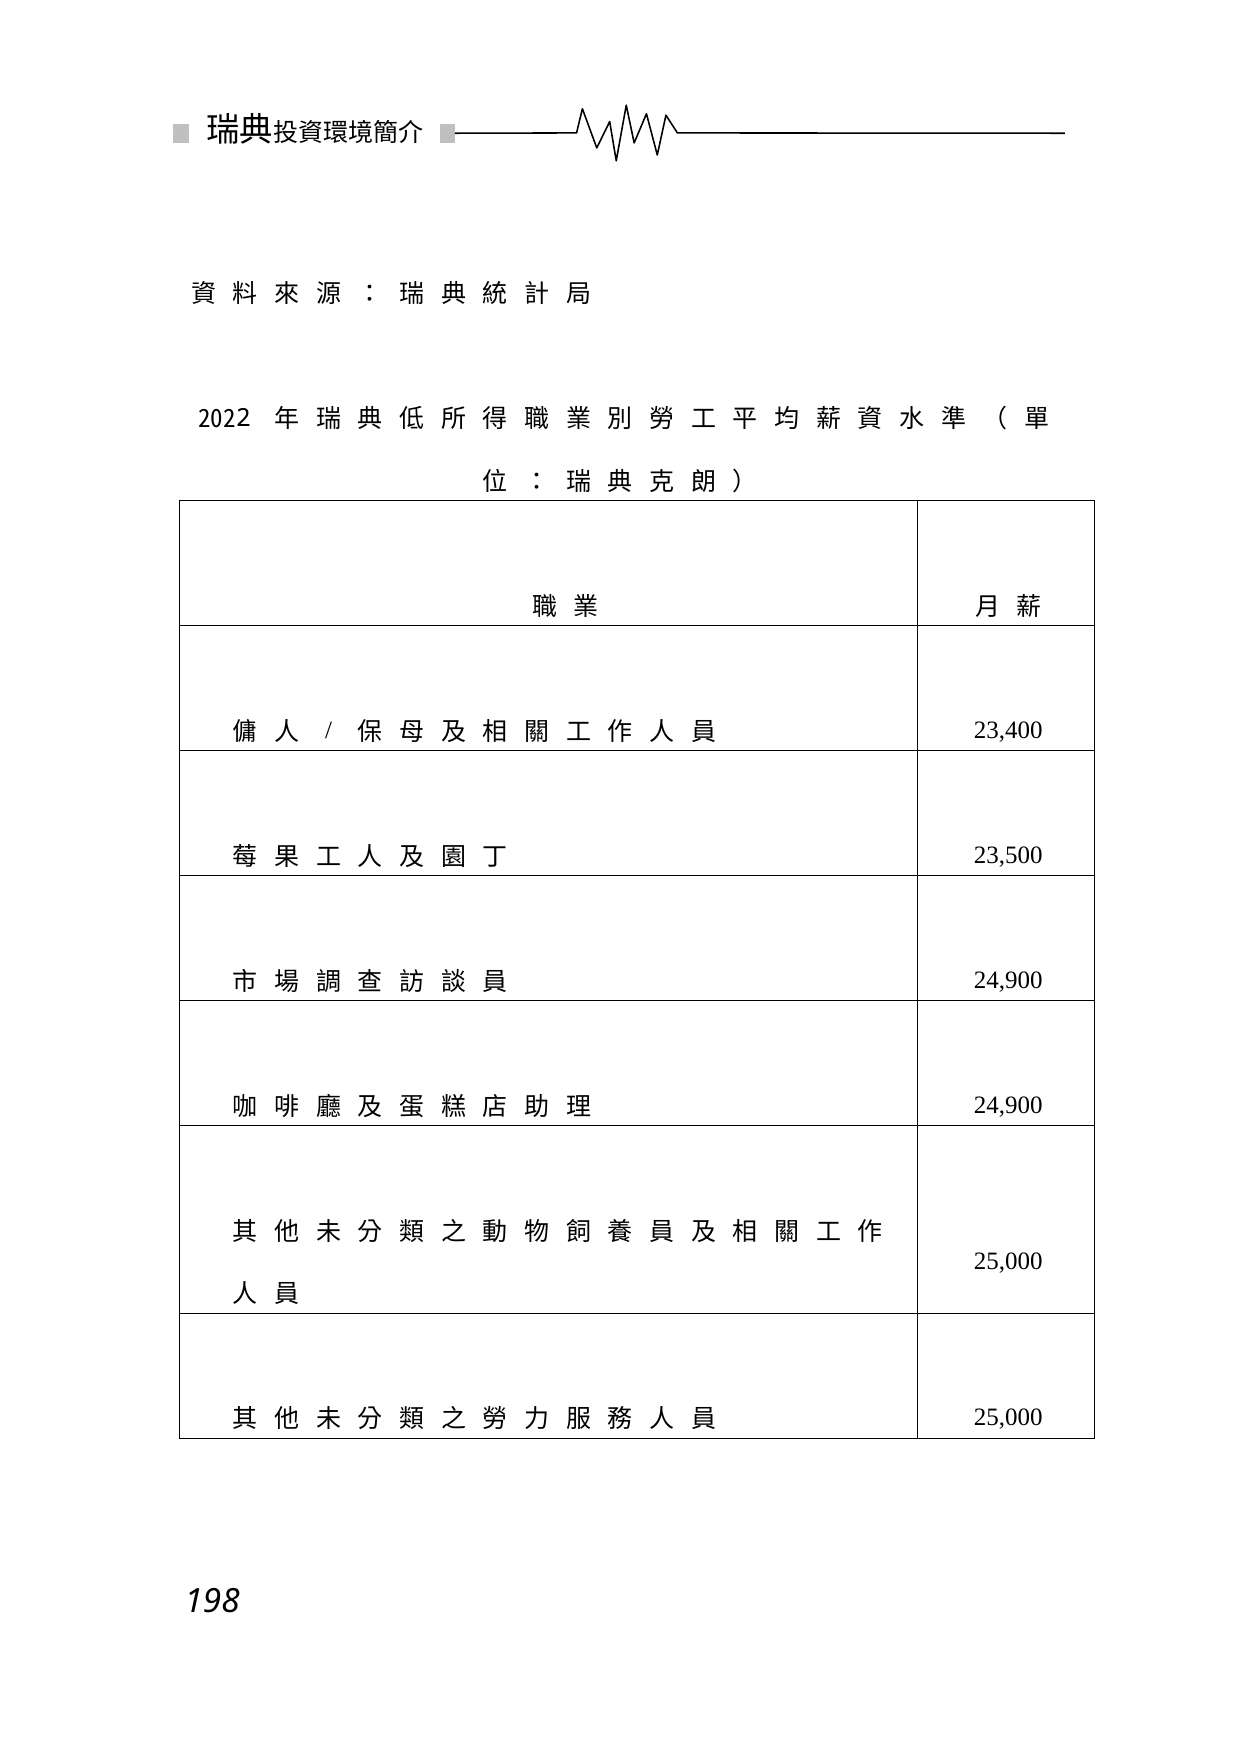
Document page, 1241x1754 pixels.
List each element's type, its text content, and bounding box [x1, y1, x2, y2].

table_cell 市場調查訪談員 [180, 876, 917, 1000]
table_cell 25,000 [918, 1126, 1094, 1313]
table_cell 23,500 [918, 751, 1094, 875]
table_cell 24,900 [918, 876, 1094, 1000]
table_cell 其他未分類之勞力服務人員 [180, 1314, 917, 1438]
table_header 職業 [180, 501, 917, 625]
table_header 月薪 [918, 501, 1094, 625]
table_cell 其他未分類之動物飼養員及相關工作人員 [180, 1126, 917, 1313]
table_cell 24,900 [918, 1001, 1094, 1125]
table_cell 傭人/保母及相關工作人員 [180, 626, 917, 750]
table_cell 25,000 [918, 1314, 1094, 1438]
table_cell 莓果工人及園丁 [180, 751, 917, 875]
table_cell 23,400 [918, 626, 1094, 750]
text 資料來源：瑞典統計局 [183, 250, 1058, 313]
table_cell 咖啡廳及蛋糕店助理 [180, 1001, 917, 1125]
text 2022年瑞典低所得職業別勞工平均薪資水準（單位：瑞典克朗） [183, 375, 1058, 500]
